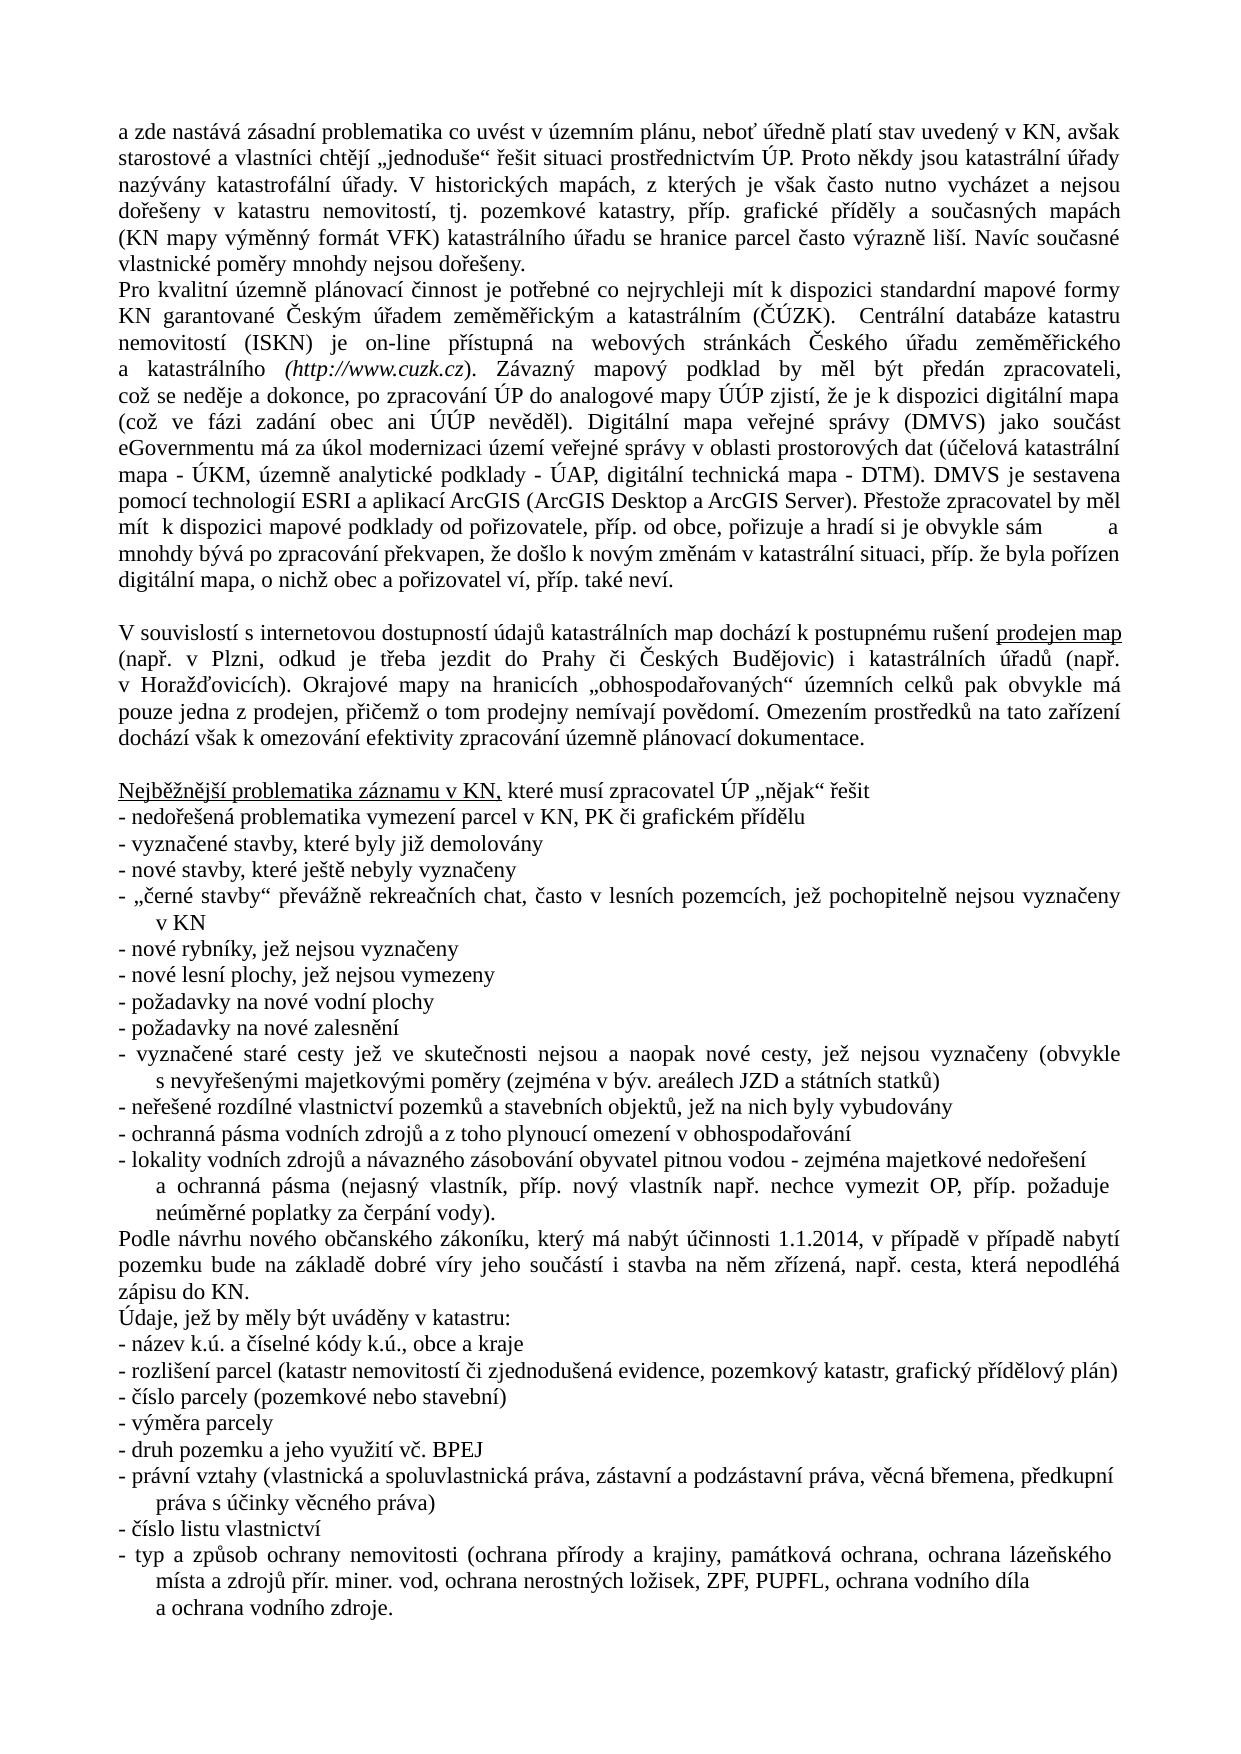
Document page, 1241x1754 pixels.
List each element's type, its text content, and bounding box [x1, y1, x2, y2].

text Podle návrhu nového občanského zákoníku, který má nabýt účinnosti 1.1.2014, v případě v případě nabytí pozemku bude na základě dobré víry jeho součástí i stavba na něm zřízená, např. cesta, která nepodléhá zápisu do KN. [118, 1225, 1122, 1304]
text - rozlišení parcel (katastr nemovitostí či zjednodušená evidence, pozemkový katastr, grafický přídělový plán) [118, 1357, 1122, 1383]
text Pro kvalitní územně plánovací činnost je potřebné co nejrychleji mít k dispozici standardní mapové formy KN garantované Českým úřadem zeměměřickým a katastrálním (ČÚZK). Centrální databáze katastru nemovitostí (ISKN) je on-line přístupná na webových stránkách Českého úřadu zeměměřického a katastrálního (http://www.cuzk.cz). Závazný mapový podklad by měl být předán zpracovateli, což se neděje a dokonce, po zpracování ÚP do analogové mapy ÚÚP zjistí, že je k dispozici digitální mapa (což ve fázi zadání obec ani ÚÚP nevěděl). Digitální mapa veřejné správy (DMVS) jako součást eGovernmentu má za úkol modernizaci území veřejné správy v oblasti prostorových dat (účelová katastrální mapa - ÚKM, územně analytické podklady - ÚAP, digitální technická mapa - DTM). DMVS je sestavena pomocí technologií ESRI a aplikací ArcGIS (ArcGIS Desktop a ArcGIS Server). Přestože zpracovatel by měl mít k dispozici mapové podklady od pořizovatele, příp. od obce, pořizuje a hradí si je obvykle sám a mnohdy bývá po zpracování překvapen, že došlo k novým změnám v katastrální situaci, příp. že byla pořízen digitální mapa, o nichž obec a pořizovatel ví, příp. také neví. [118, 276, 1122, 592]
text Nejběžnější problematika záznamu v KN, které musí zpracovatel ÚP „nějak“ řešit [118, 777, 1122, 803]
text - požadavky na nové zalesnění [118, 1014, 1122, 1041]
text - číslo parcely (pozemkové nebo stavební) [118, 1383, 1122, 1409]
text - ochranná pásma vodních zdrojů a z toho plynoucí omezení v obhospodařování [118, 1119, 1122, 1146]
text - výměra parcely [118, 1409, 1122, 1436]
text V souvislostí s internetovou dostupností údajů katastrálních map dochází k postupnému rušení prodejen map (např. v Plzni, odkud je třeba jezdit do Prahy či Českých Budějovic) i katastrálních úřadů (např. v Horažďovicích). Okrajové mapy na hranicích „obhospodařovaných“ územních celků pak obvykle má pouze jedna z prodejen, přičemž o tom prodejny nemívají povědomí. Omezením prostředků na tato zařízení dochází však k omezování efektivity zpracování územně plánovací dokumentace. [118, 619, 1122, 751]
text - vyznačené stavby, které byly již demolovány [118, 830, 1122, 856]
text - vyznačené staré cesty jež ve skutečnosti nejsou a naopak nové cesty, jež nejsou vyznačeny (obvykle s nevyřešenými majetkovými poměry (zejména v býv. areálech JZD a státních statků) [118, 1041, 1122, 1093]
text a zde nastává zásadní problematika co uvést v územním plánu, neboť úředně platí stav uvedený v KN, avšak starostové a vlastníci chtějí „jednoduše“ řešit situaci prostřednictvím ÚP. Proto někdy jsou katastrální úřady nazývány katastrofální úřady. V historických mapách, z kterých je však často nutno vycházet a nejsou dořešeny v katastru nemovitostí, tj. pozemkové katastry, příp. grafické příděly a současných mapách (KN mapy výměnný formát VFK) katastrálního úřadu se hranice parcel často výrazně liší. Navíc současné vlastnické poměry mnohdy nejsou dořešeny. [118, 118, 1122, 276]
text - nové stavby, které ještě nebyly vyznačeny [118, 856, 1122, 882]
text - „černé stavby“ převážně rekreačních chat, často v lesních pozemcích, jež pochopitelně nejsou vyznačeny v KN [118, 882, 1122, 935]
text - číslo listu vlastnictví [118, 1515, 1122, 1541]
text - druh pozemku a jeho využití vč. BPEJ [118, 1436, 1122, 1462]
text - lokality vodních zdrojů a návazného zásobování obyvatel pitnou vodou - zejména majetkové nedořešení a ochranná pásma (nejasný vlastník, příp. nový vlastník např. nechce vymezit OP, příp. požaduje neúměrné poplatky za čerpání vody). [118, 1146, 1122, 1225]
text Údaje, jež by měly být uváděny v katastru: [118, 1304, 1122, 1330]
text - právní vztahy (vlastnická a spoluvlastnická práva, zástavní a podzástavní práva, věcná břemena, předkupní práva s účinky věcného práva) [118, 1462, 1122, 1515]
text - nové lesní plochy, jež nejsou vymezeny [118, 961, 1122, 988]
text - požadavky na nové vodní plochy [118, 988, 1122, 1014]
text - název k.ú. a číselné kódy k.ú., obce a kraje [118, 1330, 1122, 1357]
text - neřešené rozdílné vlastnictví pozemků a stavebních objektů, jež na nich byly vybudovány [118, 1093, 1122, 1119]
text - nové rybníky, jež nejsou vyznačeny [118, 935, 1122, 961]
text - nedořešená problematika vymezení parcel v KN, PK či grafickém přídělu [118, 803, 1122, 830]
text - typ a způsob ochrany nemovitosti (ochrana přírody a krajiny, památková ochrana, ochrana lázeňského místa a zdrojů přír. miner. vod, ochrana nerostných ložisek, ZPF, PUPFL, ochrana vodního díla a ochrana vodního zdroje. [118, 1541, 1122, 1620]
